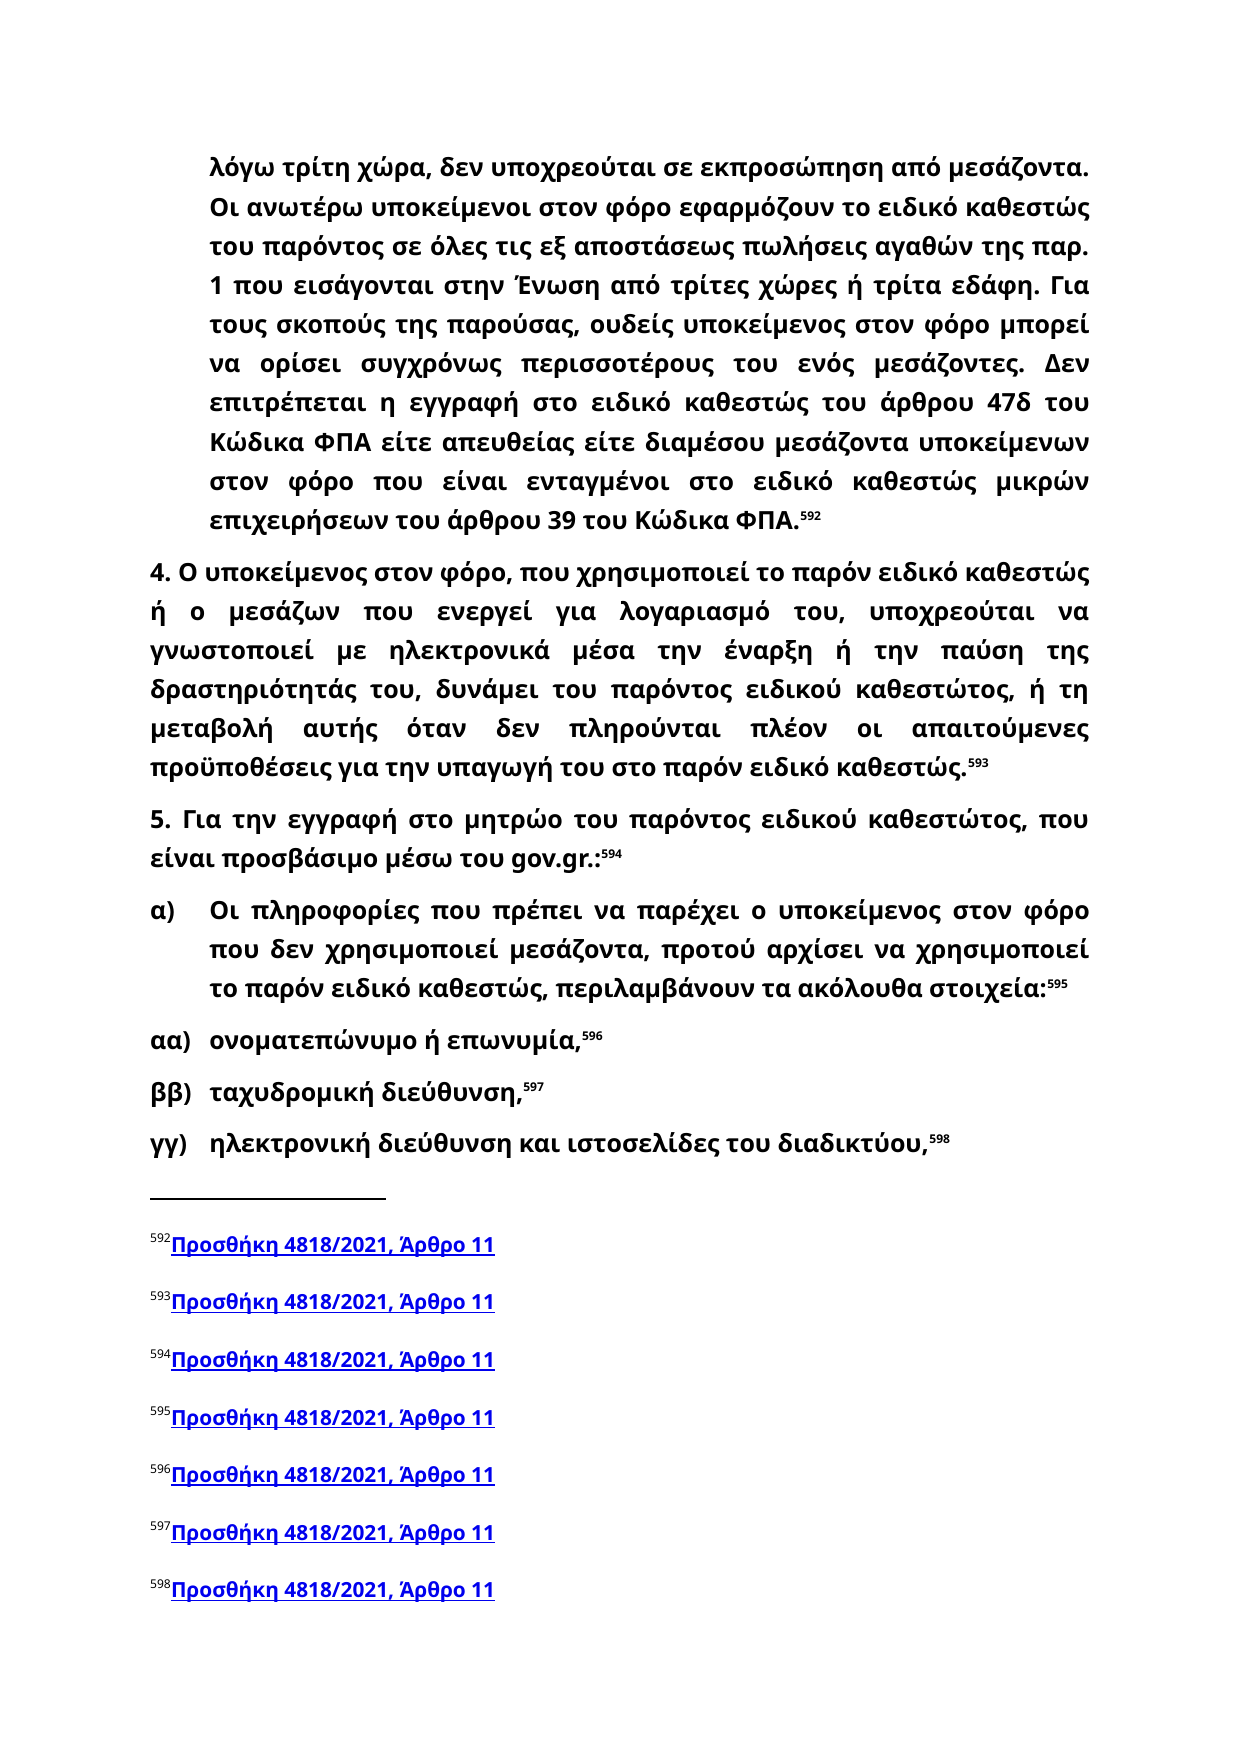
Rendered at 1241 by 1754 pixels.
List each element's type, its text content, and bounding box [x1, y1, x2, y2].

list λόγω τρίτη χώρα, δεν υποχρεούται σε εκπροσώπηση από μεσάζοντα. Οι ανωτέρω υποκείμενοι στον φόρο εφαρμόζουν το ειδικό καθεστώς του παρόντος σε όλες τις εξ αποστάσεως πωλήσεις αγαθών της παρ. 1 που εισάγονται στην Ένωση από τρίτες χώρες ή τρίτα εδάφη. Για τους σκοπούς της παρούσας, ουδείς υποκείμενος στον φόρο μπορεί να ορίσει συγχρόνως περισσοτέρους του ενός μεσάζοντες. Δεν επιτρέπεται η εγγραφή στο ειδικό καθεστώς του άρθρου 47δ του Κώδικα ΦΠΑ είτε απευθείας είτε διαμέσου μεσάζοντα υποκείμενων στον φόρο που είναι ενταγμένοι στο ειδικό καθεστώς μικρών επιχειρήσεων του άρθρου 39 του Κώδικα ΦΠΑ. [150, 150, 1090, 537]
list α) Οι πληροφορίες που πρέπει να παρέχει ο υποκείμενος στον φόρο που δεν χρησιμοποιεί μεσάζοντα, προτού αρχίσει να χρησιμοποιεί το παρόν ειδικό καθεστώς, περιλαμβάνουν τα ακόλουθα στοιχεία: [150, 892, 1090, 1005]
text 4. Ο υποκείμενος στον φόρο, που χρησιμοποιεί το παρόν ειδικό καθεστώς ή ο μεσάζων που ενεργεί για λογαριασμό του, υποχρεούται να γνωστοποιεί με ηλεκτρονικά μέσα την έναρξη ή την παύση της δραστηριότητάς του, δυνάμει του παρόντος ειδικού καθεστώτος, ή τη μεταβολή αυτής όταν δεν πληρούνται πλέον οι απαιτούμενες προϋποθέσεις για την υπαγωγή του στο παρόν ειδικό καθεστώς. [150, 554, 1090, 784]
list ββ) ταχυδρομική διεύθυνση, [150, 1074, 1090, 1108]
list γγ) ηλεκτρονική διεύθυνση και ιστοσελίδες του διαδικτύου, [150, 1126, 1090, 1160]
text Προσθήκη 4818/2021, Άρθρο 11 [150, 1230, 1090, 1258]
text Προσθήκη 4818/2021, Άρθρο 11 [150, 1287, 1090, 1316]
text Προσθήκη 4818/2021, Άρθρο 11 [150, 1576, 1090, 1604]
text Προσθήκη 4818/2021, Άρθρο 11 [150, 1345, 1090, 1373]
text Προσθήκη 4818/2021, Άρθρο 11 [150, 1403, 1090, 1431]
text Προσθήκη 4818/2021, Άρθρο 11 [150, 1518, 1090, 1546]
text Προσθήκη 4818/2021, Άρθρο 11 [150, 1460, 1090, 1489]
list αα) ονοματεπώνυμο ή επωνυμία, [150, 1022, 1090, 1057]
text 5. Για την εγγραφή στο μητρώο του παρόντος ειδικού καθεστώτος, που είναι προσβάσιμο μέσω του gov.gr.: [150, 802, 1090, 875]
